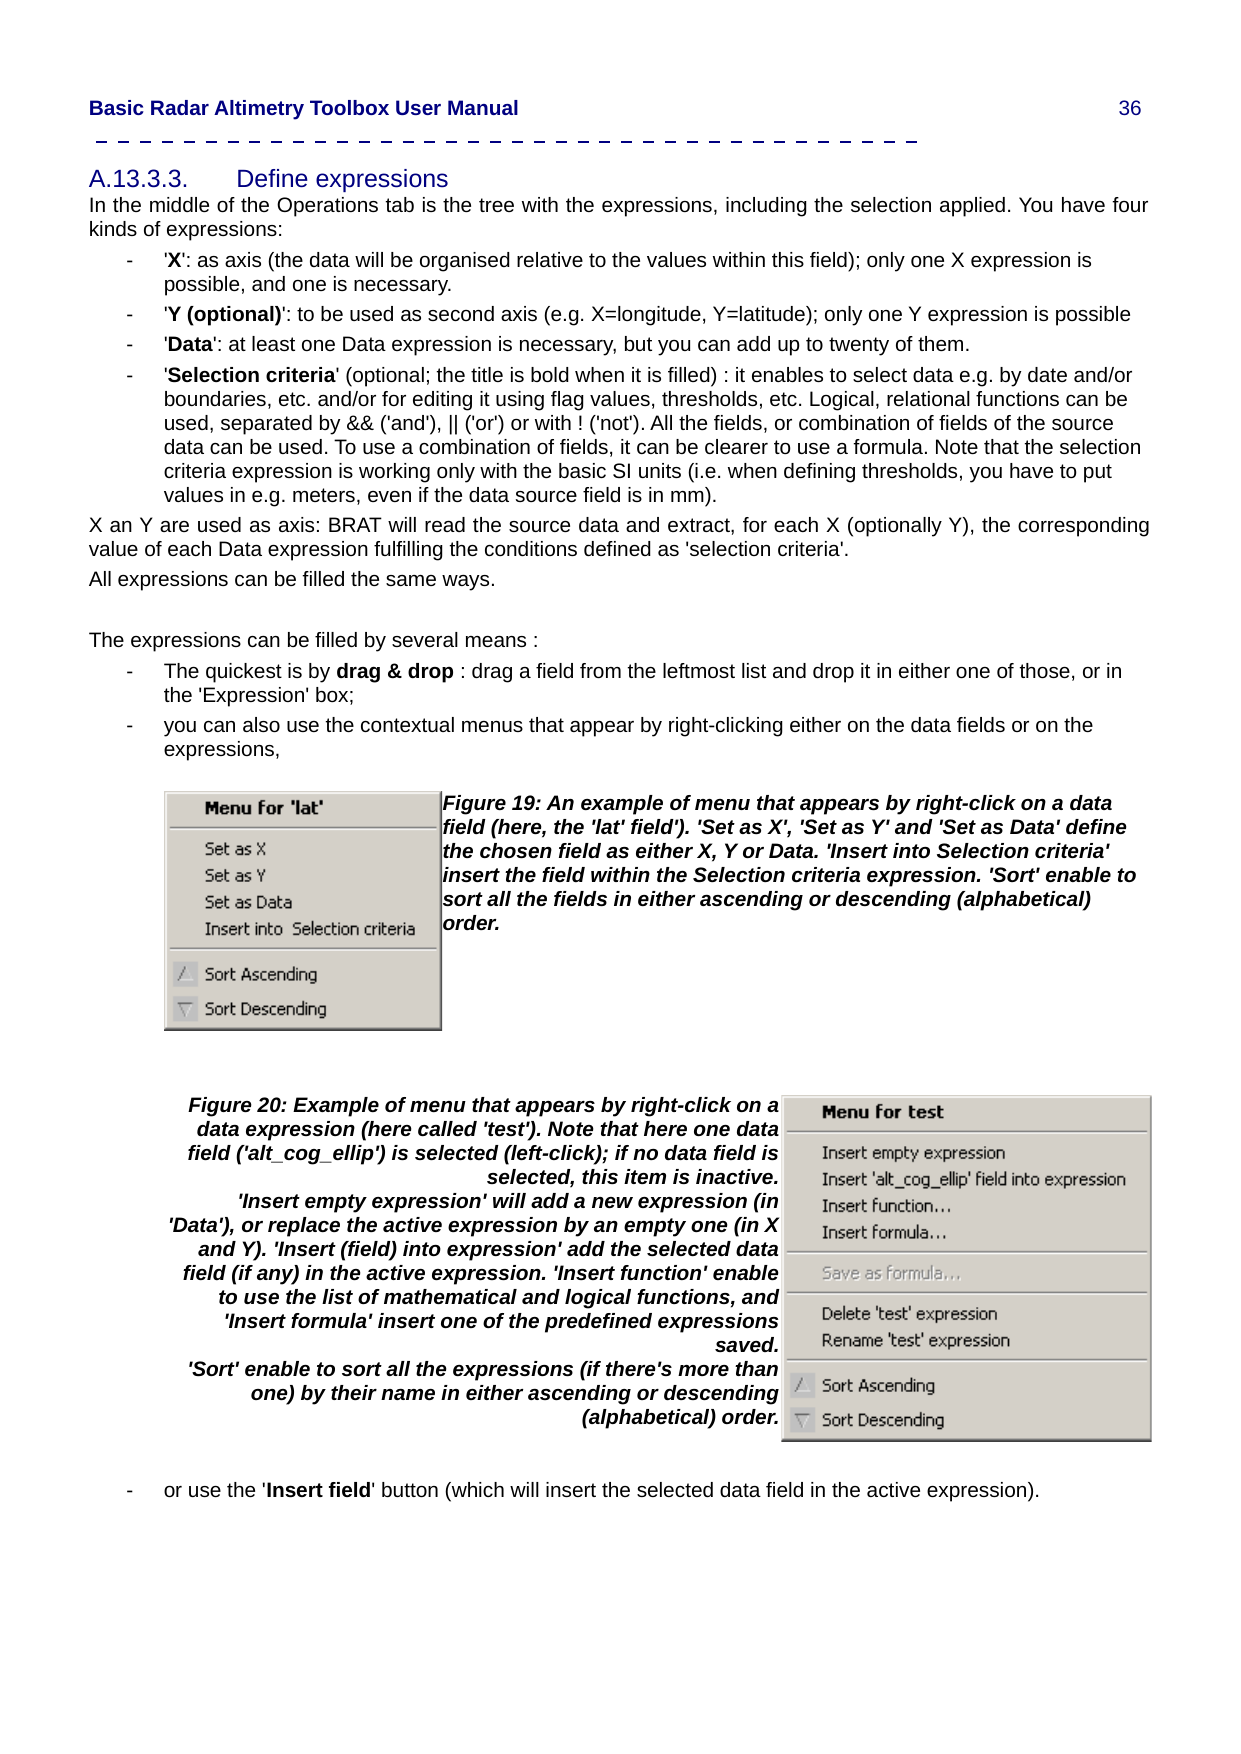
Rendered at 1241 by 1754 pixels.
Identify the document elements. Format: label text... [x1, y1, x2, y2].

text The expressions can be filled by several means : [88, 628, 1152, 652]
text Figure 20: Example of menu that appears by right-click on a data expression (here called 'test'). Note that here one data field ('alt_cog_ellip') is selected (left-click); if no data field is selected, this item is inactive. 'Insert empty expression' will add a new expression (in 'Data'), or replace the active expression by an empty one (in X and Y). 'Insert (field) into expression' add the selected data field (if any) in the active expression. 'Insert function' enable to use the list of mathematical and logical functions, and 'Insert formula' insert one of the predefined expressions saved. 'Sort' enable to sort all the expressions (if there's more than one) by their name in either ascending or descending (alphabetical) order. [167, 1093, 1152, 1428]
list 'Data': at least one Data expression is necessary, but you can add up to twenty of them. [126, 332, 1152, 356]
text All expressions can be filled the same ways. [88, 567, 1152, 591]
list you can also use the contextual menus that appear by right-clicking either on the data fields or on the expressions, [126, 713, 1152, 785]
text Figure 19: An example of menu that appears by right-click on a data field (here, the 'lat' field'). 'Set as X', 'Set as Y' and 'Set as Data' define the chosen field as either X, Y or Data. 'Insert into Selection criteria' insert the field within the Selection criteria expression. 'Sort' enable to sort all the fields in either ascending or descending (alphabetical) order. [443, 791, 1152, 935]
list The quickest is by drag & drop : drag a field from the leftmost list and drop it in either one of those, or in the 'Expression' box; [126, 658, 1152, 706]
subtitle Define expressions [88, 164, 1152, 193]
list 'X': as axis (the data will be organised relative to the values within this field); only one X expression is possible, and one is necessary. [126, 247, 1152, 295]
list 'Y (optional)': to be used as second axis (e.g. X=longitude, Y=latitude); only one Y expression is possible [126, 302, 1152, 326]
text In the middle of the Operations tab is the tree with the expressions, including the selection applied. You have four kinds of expressions: [88, 193, 1152, 241]
text X an Y are used as axis: BRAT will read the source data and extract, for each X (optionally Y), the corresponding value of each Data expression fulfilling the conditions defined as 'selection criteria'. [88, 513, 1152, 561]
list 'Selection criteria' (optional; the title is bold when it is filled) : it enables to select data e.g. by date and/or boundaries, etc. and/or for editing it using flag values, thresholds, etc. Logical, relational functions can be used, separated by && ('and'), || ('or') or with ! ('not'). All the fields, or combination of fields of the source data can be used. To use a combination of fields, it can be clearer to use a formula. Note that the selection criteria expression is working only with the basic SI units (i.e. when defining thresholds, you have to put values in e.g. meters, even if the data source field is in mm). [126, 363, 1152, 506]
list or use the 'Insert field' button (which will insert the selected data field in the active expression). [126, 1477, 1152, 1501]
